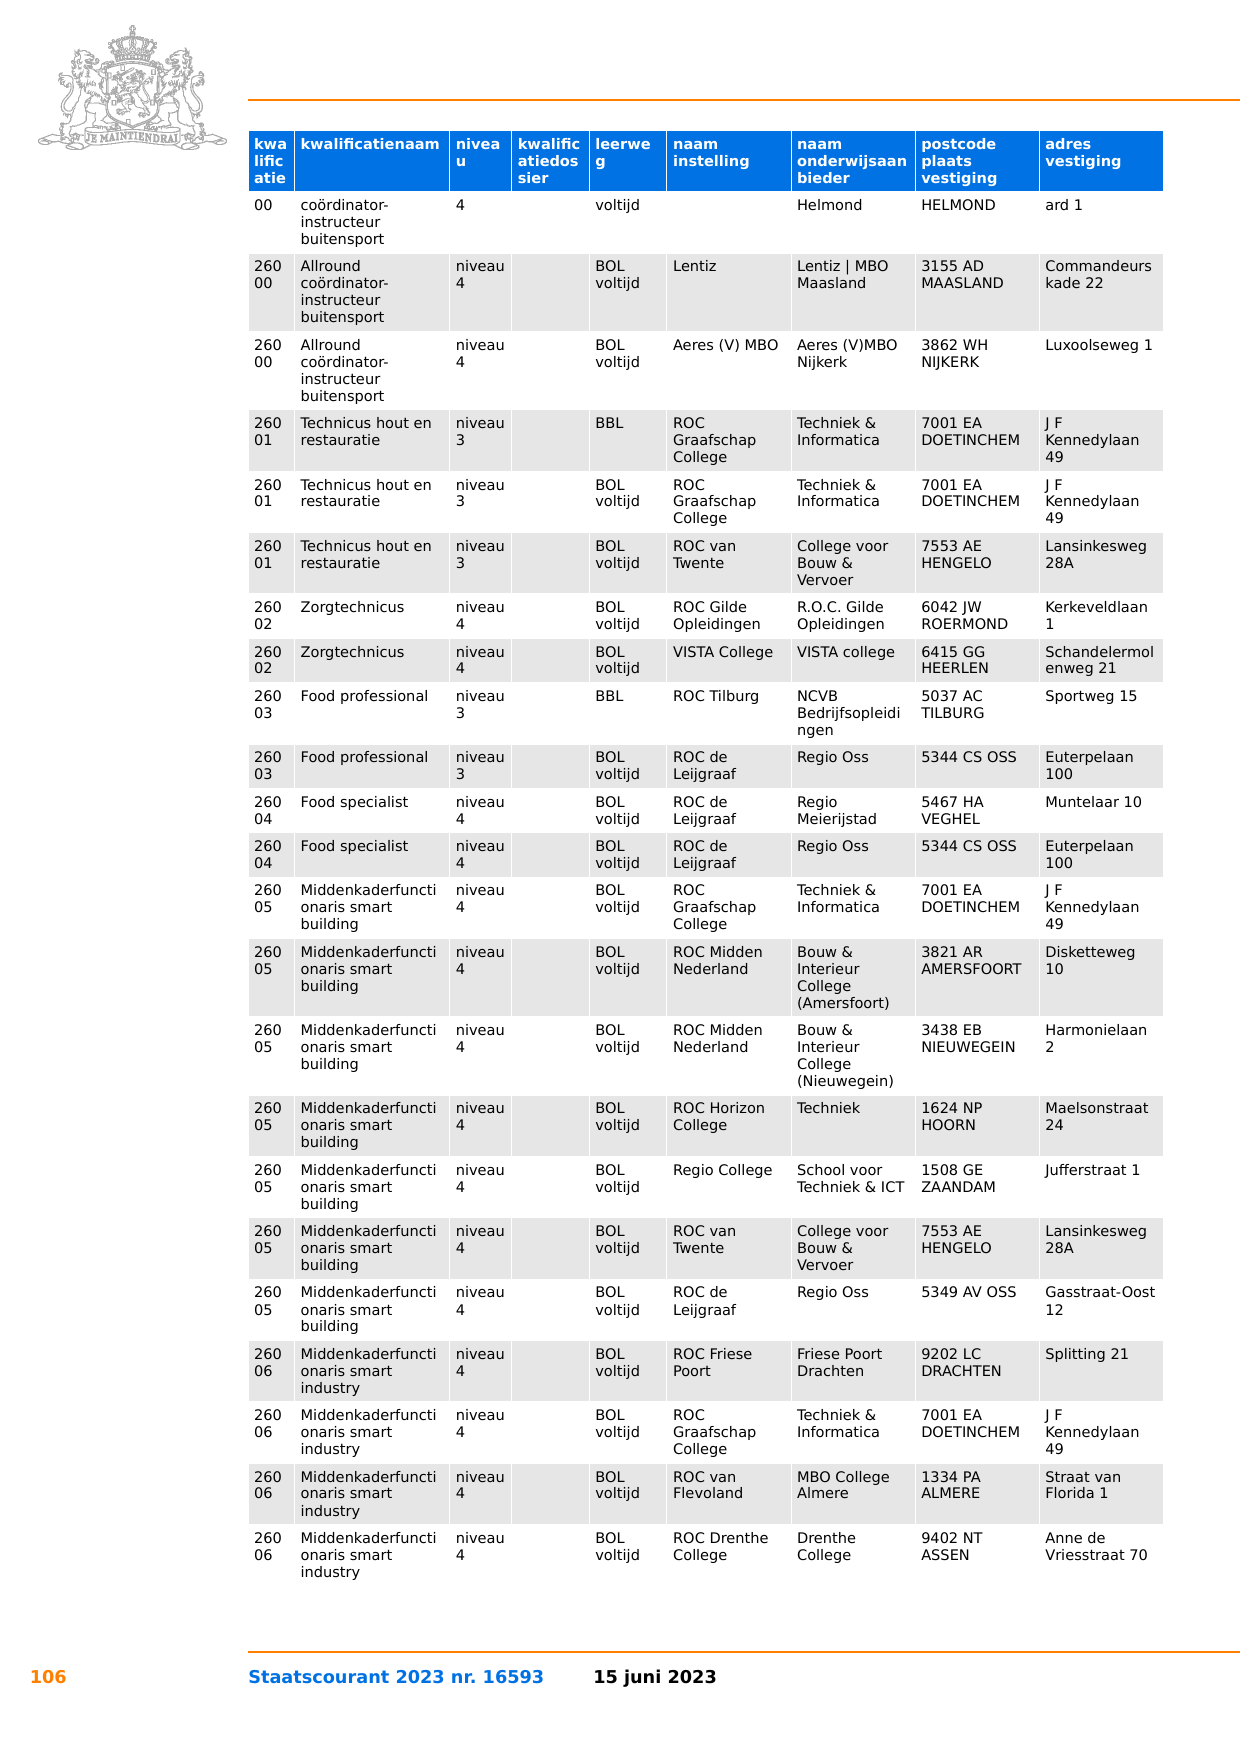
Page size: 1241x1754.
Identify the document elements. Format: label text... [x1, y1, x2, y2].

table_cell Helmond [792, 192, 915, 253]
table_cell BOL voltijd [590, 639, 666, 682]
table_cell ROC Friese Poort [667, 1341, 791, 1401]
table_cell 26001 [249, 410, 294, 471]
table_cell BOL voltijd [590, 745, 666, 788]
table_header kwalificatie [249, 131, 294, 191]
table_cell 26006 [249, 1403, 294, 1463]
table_cell Schandelermolenweg 21 [1040, 639, 1163, 682]
table_cell Techniek [792, 1096, 915, 1156]
table_cell BOL voltijd [590, 1096, 666, 1156]
table_cell Regio College [667, 1157, 791, 1217]
table_cell BOL voltijd [590, 472, 666, 532]
table_cell Straat van Florida 1 [1040, 1464, 1163, 1524]
table_cell [512, 1096, 589, 1156]
table_cell niveau 4 [450, 254, 511, 331]
table_cell Regio Oss [792, 1280, 915, 1340]
table_cell ROC Midden Nederland [667, 1017, 791, 1094]
table_cell ROC Tilburg [667, 683, 791, 743]
table_cell BOL voltijd [590, 332, 666, 409]
table_cell ROC Graafschap College [667, 1403, 791, 1463]
table_cell Aeres (V) MBO [667, 332, 791, 409]
table_cell [512, 594, 589, 638]
table_cell BOL voltijd [590, 1280, 666, 1340]
table_cell Maelsonstraat 24 [1040, 1096, 1163, 1156]
table_cell BBL [590, 683, 666, 743]
table_cell Drenthe College [792, 1525, 915, 1585]
table_cell Technicus hout en restauratie [295, 533, 449, 593]
table_cell niveau 4 [450, 1280, 511, 1340]
table_cell [512, 1017, 589, 1094]
table_cell [512, 1525, 589, 1585]
table_cell 6042 JW ROERMOND [916, 594, 1039, 638]
table_cell [512, 192, 589, 253]
table_cell Middenkaderfunctionaris smart industry [295, 1464, 449, 1524]
table_cell ROC Gilde Opleidingen [667, 594, 791, 638]
table_header kwalificatienaam [295, 131, 449, 191]
table_cell 1624 NP HOORN [916, 1096, 1039, 1156]
table_cell Middenkaderfunctionaris smart building [295, 939, 449, 1016]
table_cell 3862 WH NIJKERK [916, 332, 1039, 409]
table_cell BOL voltijd [590, 789, 666, 832]
table_cell School voor Techniek & ICT [792, 1157, 915, 1217]
table_cell Zorgtechnicus [295, 639, 449, 682]
table_cell niveau 4 [450, 878, 511, 938]
table_cell 9402 NT ASSEN [916, 1525, 1039, 1585]
table_cell Muntelaar 10 [1040, 789, 1163, 832]
table_cell 5467 HA VEGHEL [916, 789, 1039, 832]
table_cell Bouw & Interieur College (Nieuwegein) [792, 1017, 915, 1094]
table_cell Regio Meierijstad [792, 789, 915, 832]
table_cell niveau 4 [450, 1017, 511, 1094]
table_cell 26005 [249, 939, 294, 1016]
table_cell 26006 [249, 1464, 294, 1524]
table_cell [512, 745, 589, 788]
table_cell 3155 AD MAASLAND [916, 254, 1039, 331]
table_cell J F Kennedylaan 49 [1040, 1403, 1163, 1463]
table_cell [512, 1464, 589, 1524]
table_cell Bouw & Interieur College (Amersfoort) [792, 939, 915, 1016]
table_cell [512, 683, 589, 743]
picture [38, 25, 227, 150]
table_cell [512, 254, 589, 331]
table_cell J F Kennedylaan 49 [1040, 410, 1163, 471]
table_cell MBO College Almere [792, 1464, 915, 1524]
table_cell BOL voltijd [590, 1525, 666, 1585]
table_cell Food specialist [295, 833, 449, 877]
table_cell ROC Graafschap College [667, 472, 791, 532]
table_cell Techniek & Informatica [792, 472, 915, 532]
table_cell Lentiz | MBO Maasland [792, 254, 915, 331]
table_cell 26005 [249, 1157, 294, 1217]
table_header kwalificatiedossier [512, 131, 589, 191]
table_cell BBL [590, 410, 666, 471]
table_cell voltijd [590, 192, 666, 253]
table_cell [512, 878, 589, 938]
table_cell 26000 [249, 254, 294, 331]
table_header niveau [450, 131, 511, 191]
table_header naam onderwijsaanbieder [792, 131, 915, 191]
table_cell 7001 EA DOETINCHEM [916, 410, 1039, 471]
table_cell [512, 410, 589, 471]
table_cell Splitting 21 [1040, 1341, 1163, 1401]
table_cell ROC de Leijgraaf [667, 833, 791, 877]
table_cell niveau 4 [450, 789, 511, 832]
table_cell Zorgtechnicus [295, 594, 449, 638]
table_cell BOL voltijd [590, 878, 666, 938]
table_cell coördinator-instructeur buitensport [295, 192, 449, 253]
table_cell VISTA college [792, 639, 915, 682]
table_cell 3821 AR AMERSFOORT [916, 939, 1039, 1016]
table_cell Friese Poort Drachten [792, 1341, 915, 1401]
table_cell NCVB Bedrijfsopleidingen [792, 683, 915, 743]
table_cell BOL voltijd [590, 939, 666, 1016]
table_cell 26001 [249, 533, 294, 593]
table_cell Allround coördinator-instructeur buitensport [295, 332, 449, 409]
table_cell BOL voltijd [590, 254, 666, 331]
table_cell BOL voltijd [590, 1341, 666, 1401]
table_cell [512, 332, 589, 409]
table_cell [512, 472, 589, 532]
table_cell ROC van Flevoland [667, 1464, 791, 1524]
table_cell 26005 [249, 1096, 294, 1156]
table_cell BOL voltijd [590, 1017, 666, 1094]
table_cell Food specialist [295, 789, 449, 832]
table_cell ard 1 [1040, 192, 1163, 253]
table_cell Lentiz [667, 254, 791, 331]
table_cell 4 [450, 192, 511, 253]
table_cell Sportweg 15 [1040, 683, 1163, 743]
table_cell 9202 LC DRACHTEN [916, 1341, 1039, 1401]
table_cell Middenkaderfunctionaris smart building [295, 1157, 449, 1217]
table_cell Food professional [295, 683, 449, 743]
table_cell Middenkaderfunctionaris smart industry [295, 1525, 449, 1585]
table_cell ROC de Leijgraaf [667, 745, 791, 788]
table_cell niveau 4 [450, 939, 511, 1016]
table_cell BOL voltijd [590, 1403, 666, 1463]
table_cell Gasstraat-Oost 12 [1040, 1280, 1163, 1340]
table_cell Regio Oss [792, 833, 915, 877]
table_header leerweg [590, 131, 666, 191]
table_cell BOL voltijd [590, 1218, 666, 1279]
table_cell [512, 1157, 589, 1217]
table_cell VISTA College [667, 639, 791, 682]
table_cell [512, 639, 589, 682]
table_cell 7553 AE HENGELO [916, 1218, 1039, 1279]
table_cell Techniek & Informatica [792, 1403, 915, 1463]
table_cell niveau 4 [450, 332, 511, 409]
table_cell 26005 [249, 1017, 294, 1094]
table_cell ROC Graafschap College [667, 878, 791, 938]
table_cell 7001 EA DOETINCHEM [916, 1403, 1039, 1463]
table_cell [512, 1403, 589, 1463]
table_cell ROC van Twente [667, 1218, 791, 1279]
table_cell niveau 4 [450, 1403, 511, 1463]
table_cell Techniek & Informatica [792, 878, 915, 938]
table_cell Lansinkesweg 28A [1040, 1218, 1163, 1279]
table_cell niveau 4 [450, 1464, 511, 1524]
table_cell BOL voltijd [590, 594, 666, 638]
table_cell 26004 [249, 789, 294, 832]
table_cell Allround coördinator-instructeur buitensport [295, 254, 449, 331]
table_cell niveau 3 [450, 683, 511, 743]
table_cell niveau 4 [450, 1525, 511, 1585]
table_cell niveau 4 [450, 1341, 511, 1401]
table_cell niveau 4 [450, 594, 511, 638]
table_cell ROC Horizon College [667, 1096, 791, 1156]
table_cell Technicus hout en restauratie [295, 472, 449, 532]
table_cell Middenkaderfunctionaris smart building [295, 1280, 449, 1340]
table_cell J F Kennedylaan 49 [1040, 878, 1163, 938]
table_cell 5344 CS OSS [916, 745, 1039, 788]
table_cell BOL voltijd [590, 533, 666, 593]
table_cell 1508 GE ZAANDAM [916, 1157, 1039, 1217]
table_cell ROC Graafschap College [667, 410, 791, 471]
table_cell Disketteweg 10 [1040, 939, 1163, 1016]
table_cell [512, 1341, 589, 1401]
table_cell Middenkaderfunctionaris smart building [295, 878, 449, 938]
table_cell niveau 3 [450, 533, 511, 593]
table_cell niveau 4 [450, 833, 511, 877]
table_cell Anne de Vriesstraat 70 [1040, 1525, 1163, 1585]
table_cell [512, 939, 589, 1016]
table_cell 26005 [249, 878, 294, 938]
table_cell ROC van Twente [667, 533, 791, 593]
table_cell Commandeurskade 22 [1040, 254, 1163, 331]
table_cell Harmonielaan 2 [1040, 1017, 1163, 1094]
table_cell BOL voltijd [590, 833, 666, 877]
table_cell 6415 GG HEERLEN [916, 639, 1039, 682]
table_cell niveau 4 [450, 639, 511, 682]
table_cell ROC Midden Nederland [667, 939, 791, 1016]
table_cell 26002 [249, 594, 294, 638]
table_cell 26005 [249, 1280, 294, 1340]
table_cell 26004 [249, 833, 294, 877]
table_cell 5037 AC TILBURG [916, 683, 1039, 743]
table_cell 26006 [249, 1525, 294, 1585]
table_cell niveau 3 [450, 745, 511, 788]
table_cell 3438 EB NIEUWEGEIN [916, 1017, 1039, 1094]
table_cell Middenkaderfunctionaris smart building [295, 1017, 449, 1094]
table_cell Middenkaderfunctionaris smart building [295, 1096, 449, 1156]
table_cell 7001 EA DOETINCHEM [916, 472, 1039, 532]
table_cell [512, 533, 589, 593]
table_cell HELMOND [916, 192, 1039, 253]
table_cell niveau 4 [450, 1218, 511, 1279]
table_header naam instelling [667, 131, 791, 191]
table_cell ROC de Leijgraaf [667, 789, 791, 832]
table_cell 7553 AE HENGELO [916, 533, 1039, 593]
table_cell Middenkaderfunctionaris smart industry [295, 1403, 449, 1463]
table_cell Lansinkesweg 28A [1040, 533, 1163, 593]
table_cell Kerkeveldlaan 1 [1040, 594, 1163, 638]
table_cell 26003 [249, 683, 294, 743]
table_header adres vestiging [1040, 131, 1163, 191]
table_cell niveau 3 [450, 410, 511, 471]
table_header postcode plaats vestiging [916, 131, 1039, 191]
table_cell niveau 4 [450, 1157, 511, 1217]
table_cell Luxoolseweg 1 [1040, 332, 1163, 409]
table_cell 00 [249, 192, 294, 253]
table_cell Regio Oss [792, 745, 915, 788]
table_cell ROC de Leijgraaf [667, 1280, 791, 1340]
table_cell [512, 789, 589, 832]
table_cell Euterpelaan 100 [1040, 833, 1163, 877]
table_cell [512, 1218, 589, 1279]
table_cell 26006 [249, 1341, 294, 1401]
table_cell College voor Bouw & Vervoer [792, 1218, 915, 1279]
table_cell Aeres (V)MBO Nijkerk [792, 332, 915, 409]
table_cell Jufferstraat 1 [1040, 1157, 1163, 1217]
table_cell 26001 [249, 472, 294, 532]
table_cell niveau 4 [450, 1096, 511, 1156]
table_cell 26000 [249, 332, 294, 409]
table_cell R.O.C. Gilde Opleidingen [792, 594, 915, 638]
table_cell Middenkaderfunctionaris smart industry [295, 1341, 449, 1401]
table_cell 5344 CS OSS [916, 833, 1039, 877]
table_cell [667, 192, 791, 253]
table_cell [512, 1280, 589, 1340]
table_cell 7001 EA DOETINCHEM [916, 878, 1039, 938]
table_cell ROC Drenthe College [667, 1525, 791, 1585]
table_cell BOL voltijd [590, 1157, 666, 1217]
table_cell 5349 AV OSS [916, 1280, 1039, 1340]
table_cell 26005 [249, 1218, 294, 1279]
table_cell Technicus hout en restauratie [295, 410, 449, 471]
table_cell 1334 PA ALMERE [916, 1464, 1039, 1524]
table_cell BOL voltijd [590, 1464, 666, 1524]
table_cell Food professional [295, 745, 449, 788]
table_cell Euterpelaan 100 [1040, 745, 1163, 788]
table_cell 26003 [249, 745, 294, 788]
table_cell [512, 833, 589, 877]
table_cell J F Kennedylaan 49 [1040, 472, 1163, 532]
table_cell niveau 3 [450, 472, 511, 532]
table_cell 26002 [249, 639, 294, 682]
table_cell College voor Bouw & Vervoer [792, 533, 915, 593]
table_cell Techniek & Informatica [792, 410, 915, 471]
table_cell Middenkaderfunctionaris smart building [295, 1218, 449, 1279]
